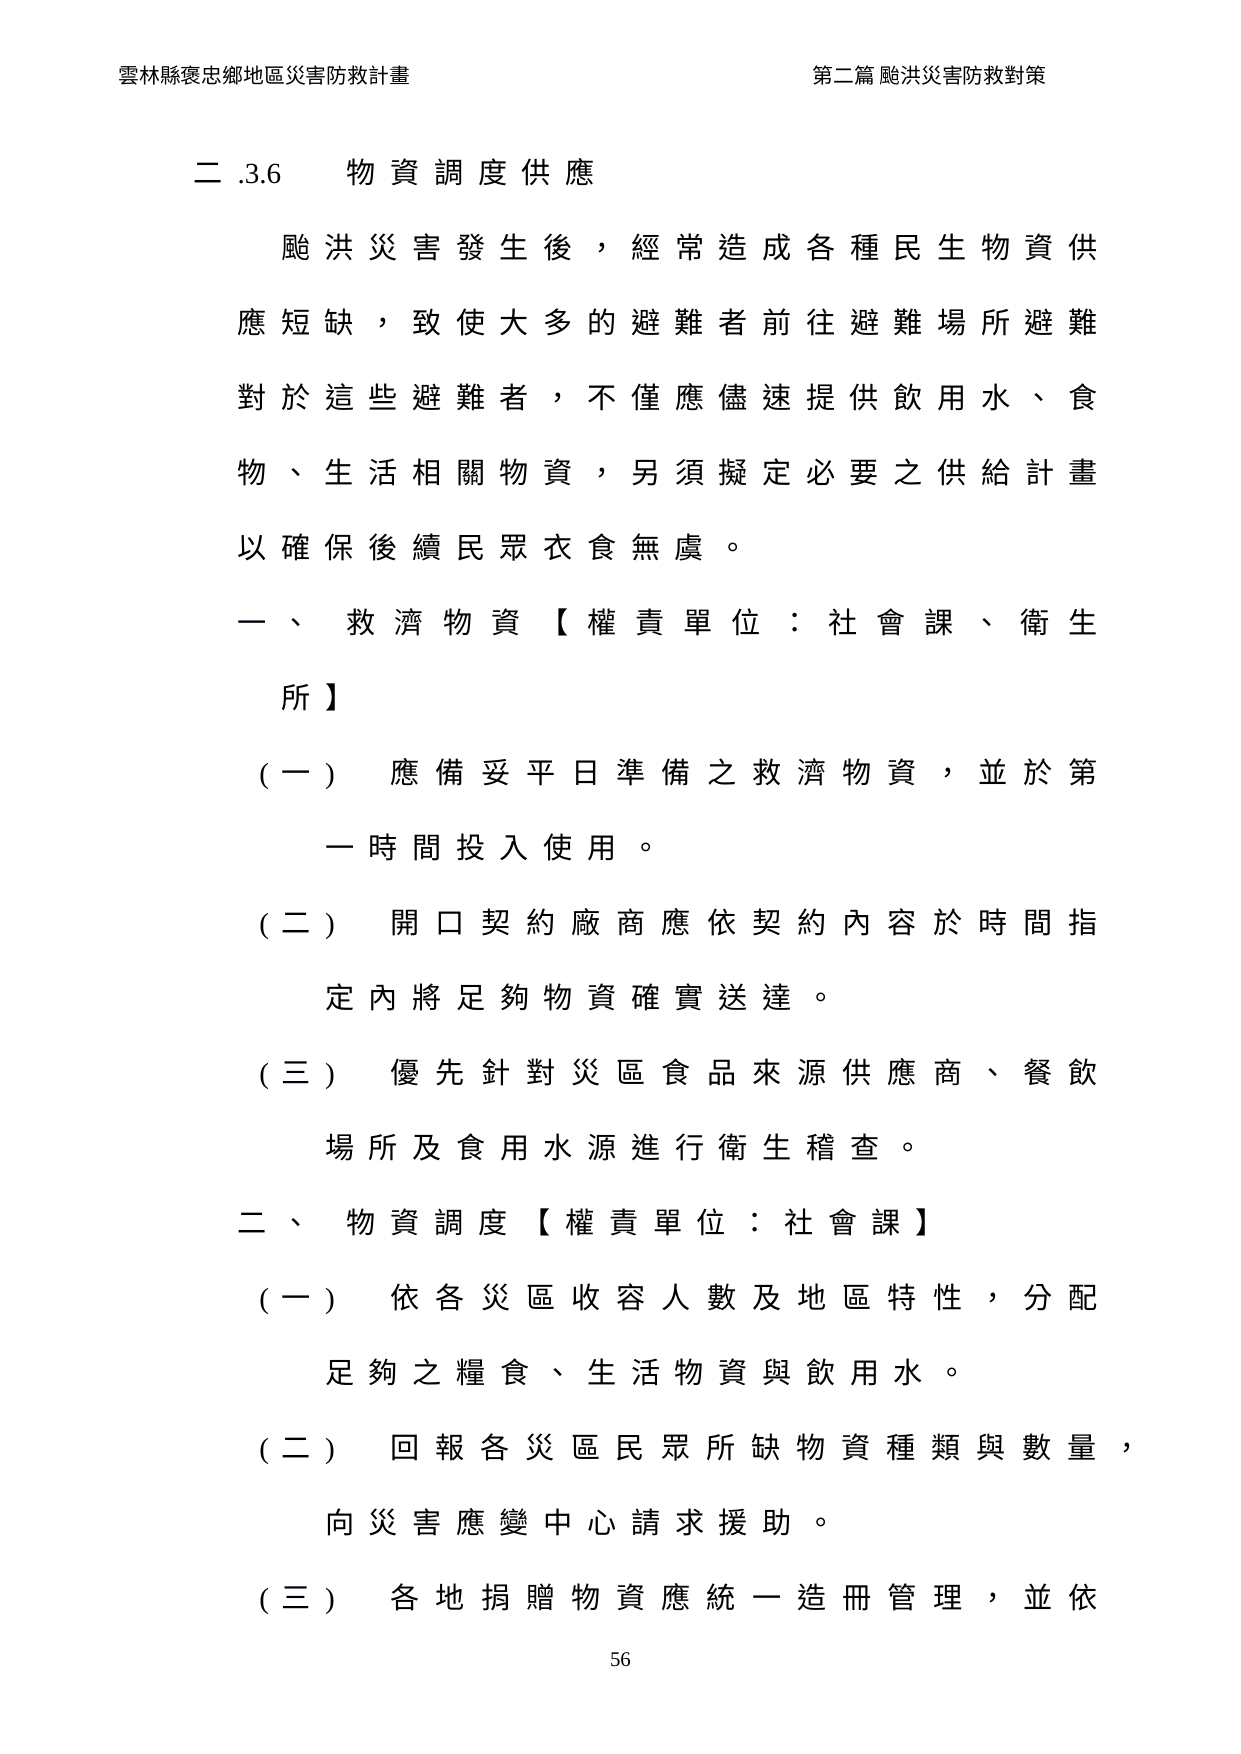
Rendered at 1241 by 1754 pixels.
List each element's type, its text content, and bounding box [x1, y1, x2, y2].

text 颱洪災害發生後，經常造成各種民生物資供應短缺，致使大多的避難者前往避難場所避難。對於這些避難者，不僅應儘速提供飲用水、食物、生活相關物資，另須擬定必要之供給計畫，以確保後續民眾衣食無虞。 [220, 202, 1112, 577]
list 依各災區收容人數及地區特性，分配足夠之糧食、生活物資與飲用水。 [250, 1252, 1112, 1402]
list 優先針對災區食品來源供應商、餐飲場所及食用水源進行衛生稽查。 [250, 1027, 1112, 1177]
list 應備妥平日準備之救濟物資，並於第一時間投入使用。 [250, 727, 1112, 877]
list 開口契約廠商應依契約內容於時間指定內將足夠物資確實送達。 [250, 877, 1112, 1027]
list 救濟物資【權責單位：社會課、衛生所】 [221, 577, 1112, 727]
list 物資調度【權責單位：社會課】 [221, 1177, 1112, 1252]
list 物資調度供應 [187, 127, 1112, 202]
list 回報各災區民眾所缺物資種類與數量，向災害應變中心請求援助。 [250, 1402, 1112, 1552]
list 各地捐贈物資應統一造冊管理，並依 [250, 1552, 1112, 1627]
